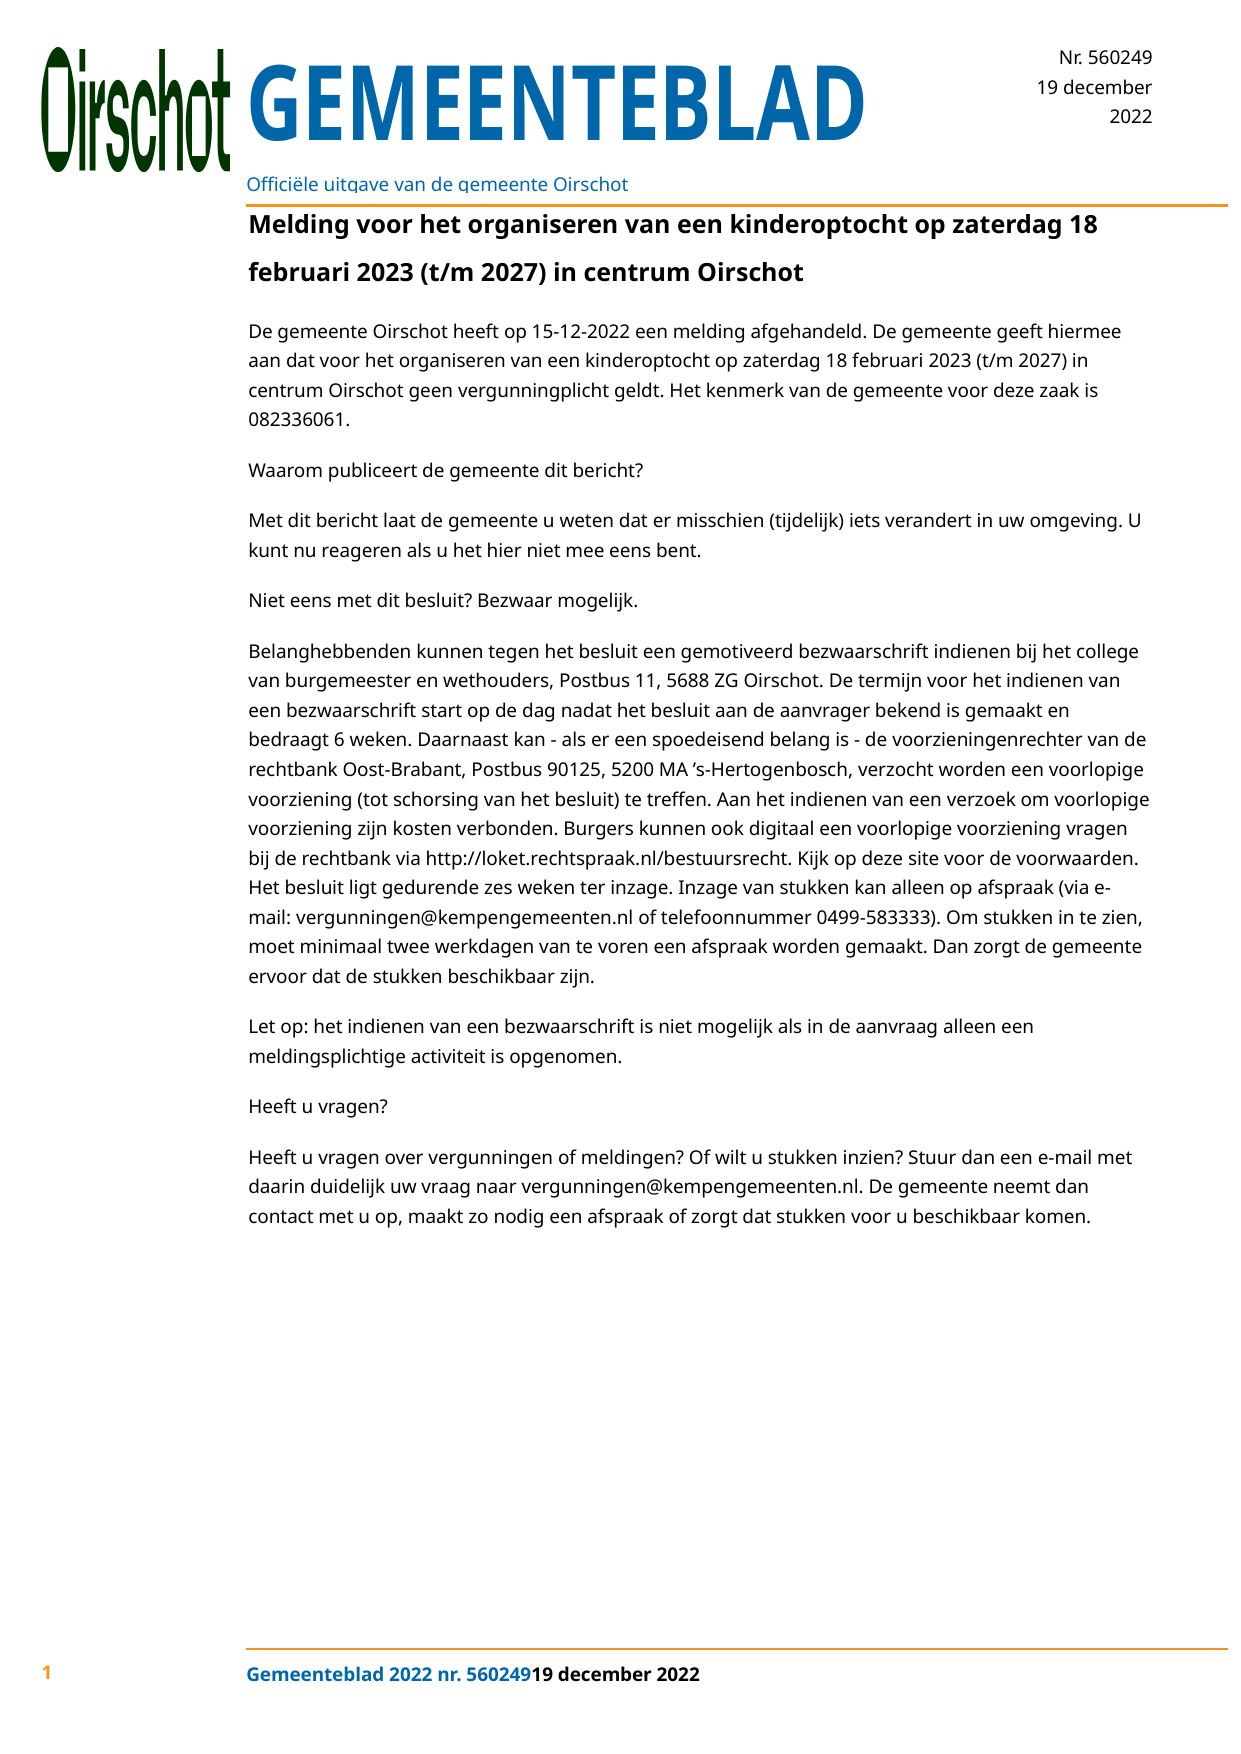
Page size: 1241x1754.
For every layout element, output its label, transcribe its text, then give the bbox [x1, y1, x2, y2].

text Niet eens met dit besluit? Bezwaar mogelijk. [248, 587, 1152, 613]
picture [41, 47, 231, 172]
text Melding voor het organiseren van een kinderoptocht op zaterdag 18 februari 2023 (t/m 2027) in centrum Oirschot [248, 207, 1152, 288]
text Met dit bericht laat de gemeente u weten dat er misschien (tijdelijk) iets verandert in uw omgeving. U kunt nu reageren als u het hier niet mee eens bent. [248, 507, 1152, 563]
text Heeft u vragen? [248, 1094, 1152, 1119]
text De gemeente Oirschot heeft op 15-12-2022 een melding afgehandeld. De gemeente geeft hiermee aan dat voor het organiseren van een kinderoptocht op zaterdag 18 februari 2023 (t/m 2027) in centrum Oirschot geen vergunningplicht geldt. Het kenmerk van de gemeente voor deze zaak is 082336061. [248, 318, 1152, 432]
text Heeft u vragen over vergunningen of meldingen? Of wilt u stukken inzien? Stuur dan een e-mail met daarin duidelijk uw vraag naar vergunningen@kempengemeenten.nl. De gemeente neemt dan contact met u op, maakt zo nodig een afspraak of zorgt dat stukken voor u beschikbaar komen. [248, 1144, 1152, 1229]
text Let op: het indienen van een bezwaarschrift is niet mogelijk als in de aanvraag alleen een meldingsplichtige activiteit is opgenomen. [248, 1014, 1152, 1069]
text Waarom publiceert de gemeente dit bericht? [248, 457, 1152, 483]
text Belanghebbenden kunnen tegen het besluit een gemotiveerd bezwaarschrift indienen bij het college van burgemeester en wethouders, Postbus 11, 5688 ZG Oirschot. De termijn voor het indienen van een bezwaarschrift start op de dag nadat het besluit aan de aanvrager bekend is gemaakt en bedraagt 6 weken. Daarnaast kan - als er een spoedeisend belang is - de voorzieningenrechter van de rechtbank Oost-Brabant, Postbus 90125, 5200 MA ’s-Hertogenbosch, verzocht worden een voorlopige voorziening (tot schorsing van het besluit) te treffen. Aan het indienen van een verzoek om voorlopige voorziening zijn kosten verbonden. Burgers kunnen ook digitaal een voorlopige voorziening vragen bij de rechtbank via http://loket.rechtspraak.nl/bestuursrecht. Kijk op deze site voor de voorwaarden. Het besluit ligt gedurende zes weken ter inzage. Inzage van stukken kan alleen op afspraak (via e-mail: vergunningen@kempengemeenten.nl of telefoonnummer 0499-583333). Om stukken in te zien, moet minimaal twee werkdagen van te voren een afspraak worden gemaakt. Dan zorgt de gemeente ervoor dat de stukken beschikbaar zijn. [248, 638, 1152, 989]
